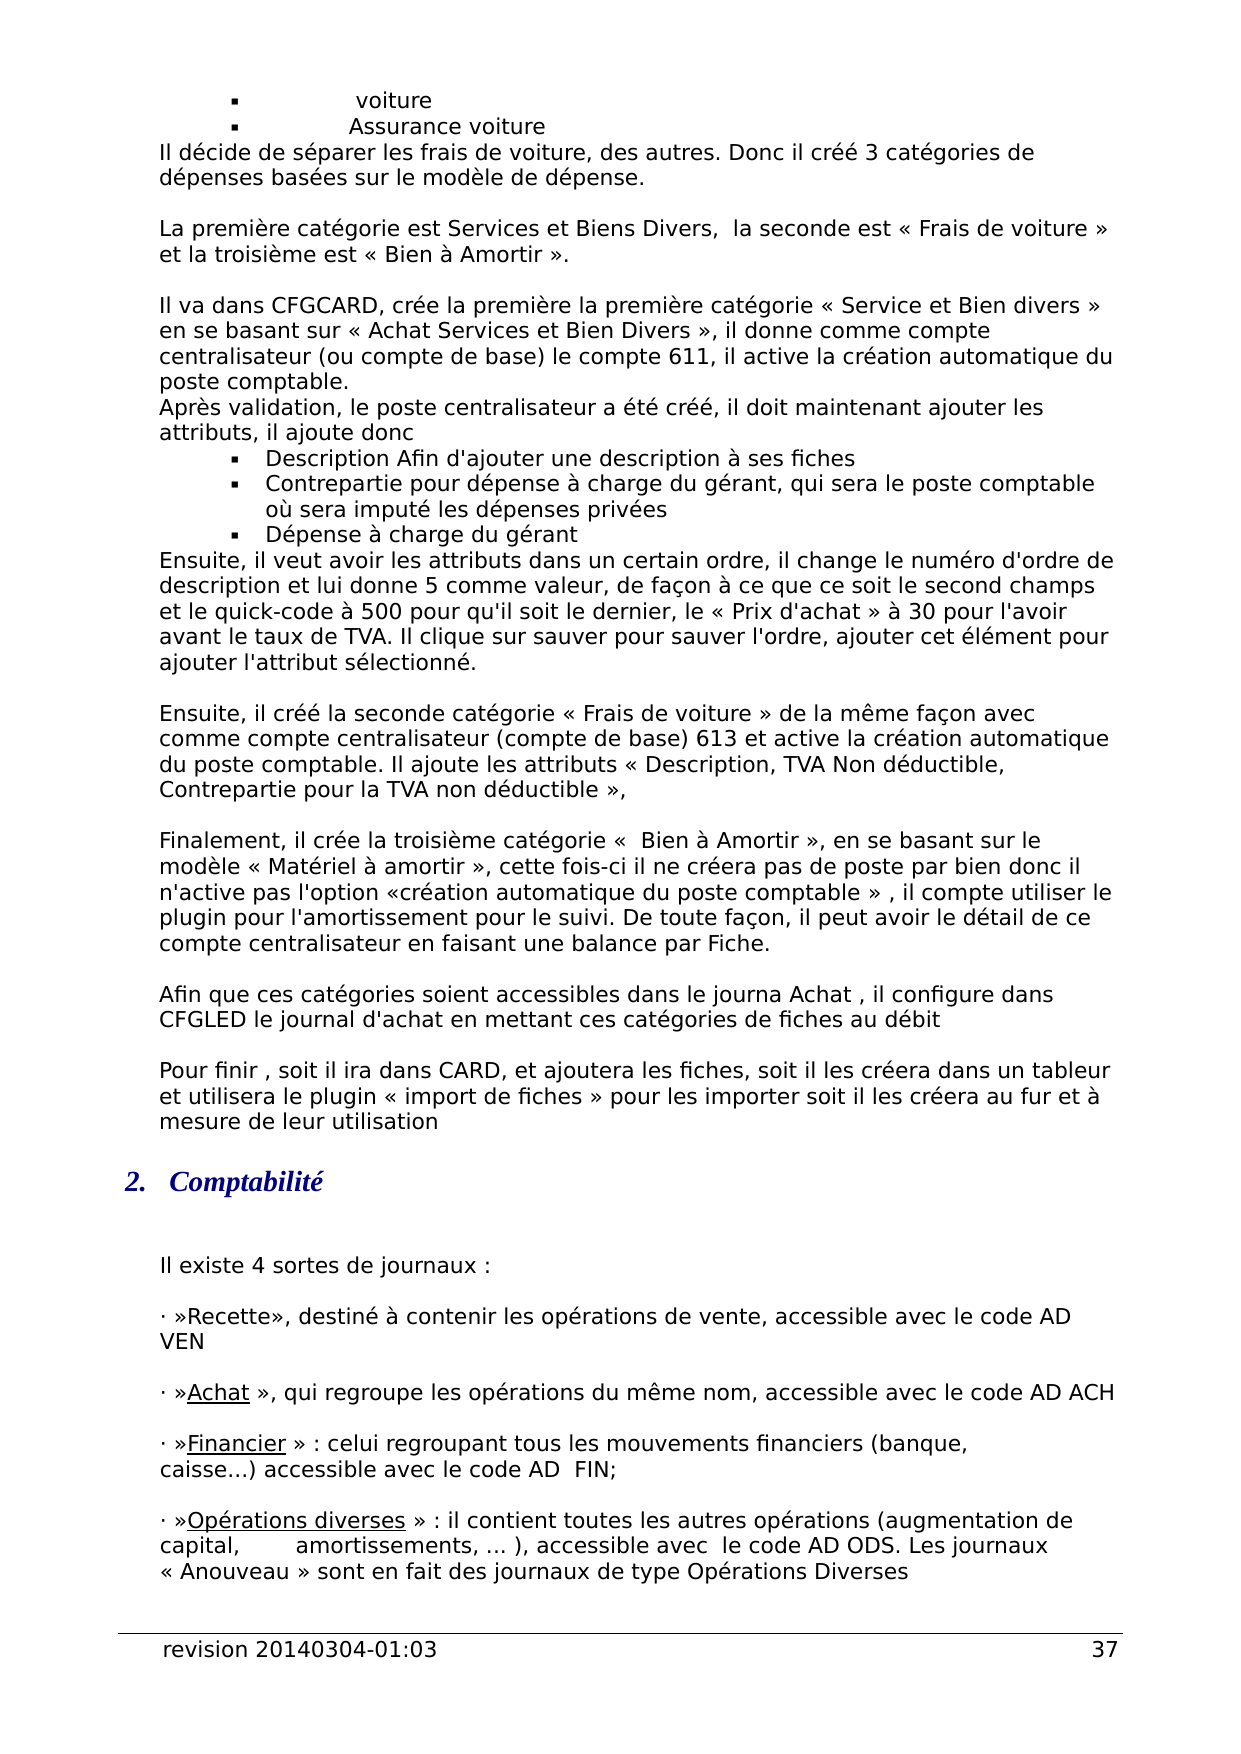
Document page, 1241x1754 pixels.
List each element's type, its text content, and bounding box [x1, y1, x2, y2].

text · »Opérations diverses » : il contient toutes les autres opérations (augmentation de capital, amortissements, ... ), accessible avec le code AD ODS. Les journaux « Anouveau » sont en fait des journaux de type Opérations Diverses [159, 1508, 1123, 1585]
text Pour finir , soit il ira dans CARD, et ajoutera les fiches, soit il les créera dans un tableur et utilisera le plugin « import de fiches » pour les importer soit il les créera au fur et à mesure de leur utilisation [159, 1058, 1123, 1135]
text · »Achat », qui regroupe les opérations du même nom, accessible avec le code AD ACH [159, 1381, 1123, 1406]
text Après validation, le poste centralisateur a été créé, il doit maintenant ajouter les attributs, il ajoute donc [159, 395, 1123, 446]
text Il décide de séparer les frais de voiture, des autres. Donc il créé 3 catégories de dépenses basées sur le modèle de dépense. [159, 139, 1123, 191]
list Description Afin d'ajouter une description à ses fiches [228, 446, 1123, 471]
text La première catégorie est Services et Biens Divers, la seconde est « Frais de voiture » et la troisième est « Bien à Amortir ». [159, 216, 1123, 267]
text · »Recette», destiné à contenir les opérations de vente, accessible avec le code AD VEN [159, 1304, 1123, 1355]
list Assurance voiture [228, 114, 1123, 139]
text Ensuite, il créé la seconde catégorie « Frais de voiture » de la même façon avec comme compte centralisateur (compte de base) 613 et active la création automatique du poste comptable. Il ajoute les attributs « Description, TVA Non déductible, Contrepartie pour la TVA non déductible », [159, 701, 1123, 803]
text Afin que ces catégories soient accessibles dans le journa Achat , il configure dans CFGLED le journal d'achat en mettant ces catégories de fiches au débit [159, 982, 1123, 1033]
text Finalement, il crée la troisième catégorie « Bien à Amortir », en se basant sur le modèle « Matériel à amortir », cette fois-ci il ne créera pas de poste par bien donc il n'active pas l'option «création automatique du poste comptable » , il compte utiliser le plugin pour l'amortissement pour le suivi. De toute façon, il peut avoir le détail de ce compte centralisateur en faisant une balance par Fiche. [159, 829, 1123, 956]
list Contrepartie pour dépense à charge du gérant, qui sera le poste comptable où sera imputé les dépenses privées [228, 471, 1123, 522]
list voiture [228, 88, 1123, 114]
text caisse...) accessible avec le code AD FIN; [159, 1457, 1123, 1483]
list Dépense à charge du gérant [228, 522, 1123, 548]
subtitle Comptabilité [117, 1164, 1123, 1198]
text Ensuite, il veut avoir les attributs dans un certain ordre, il change le numéro d'ordre de description et lui donne 5 comme valeur, de façon à ce que ce soit le second champs et le quick-code à 500 pour qu'il soit le dernier, le « Prix d'achat » à 30 pour l'avoir avant le taux de TVA. Il clique sur sauver pour sauver l'ordre, ajouter cet élément pour ajouter l'attribut sélectionné. [159, 548, 1123, 676]
text Il existe 4 sortes de journaux : [159, 1253, 1123, 1278]
text Il va dans CFGCARD, crée la première la première catégorie « Service et Bien divers » en se basant sur « Achat Services et Bien Divers », il donne comme compte centralisateur (ou compte de base) le compte 611, il active la création automatique du poste comptable. [159, 293, 1123, 395]
text · »Financier » : celui regroupant tous les mouvements financiers (banque, [159, 1432, 1123, 1457]
